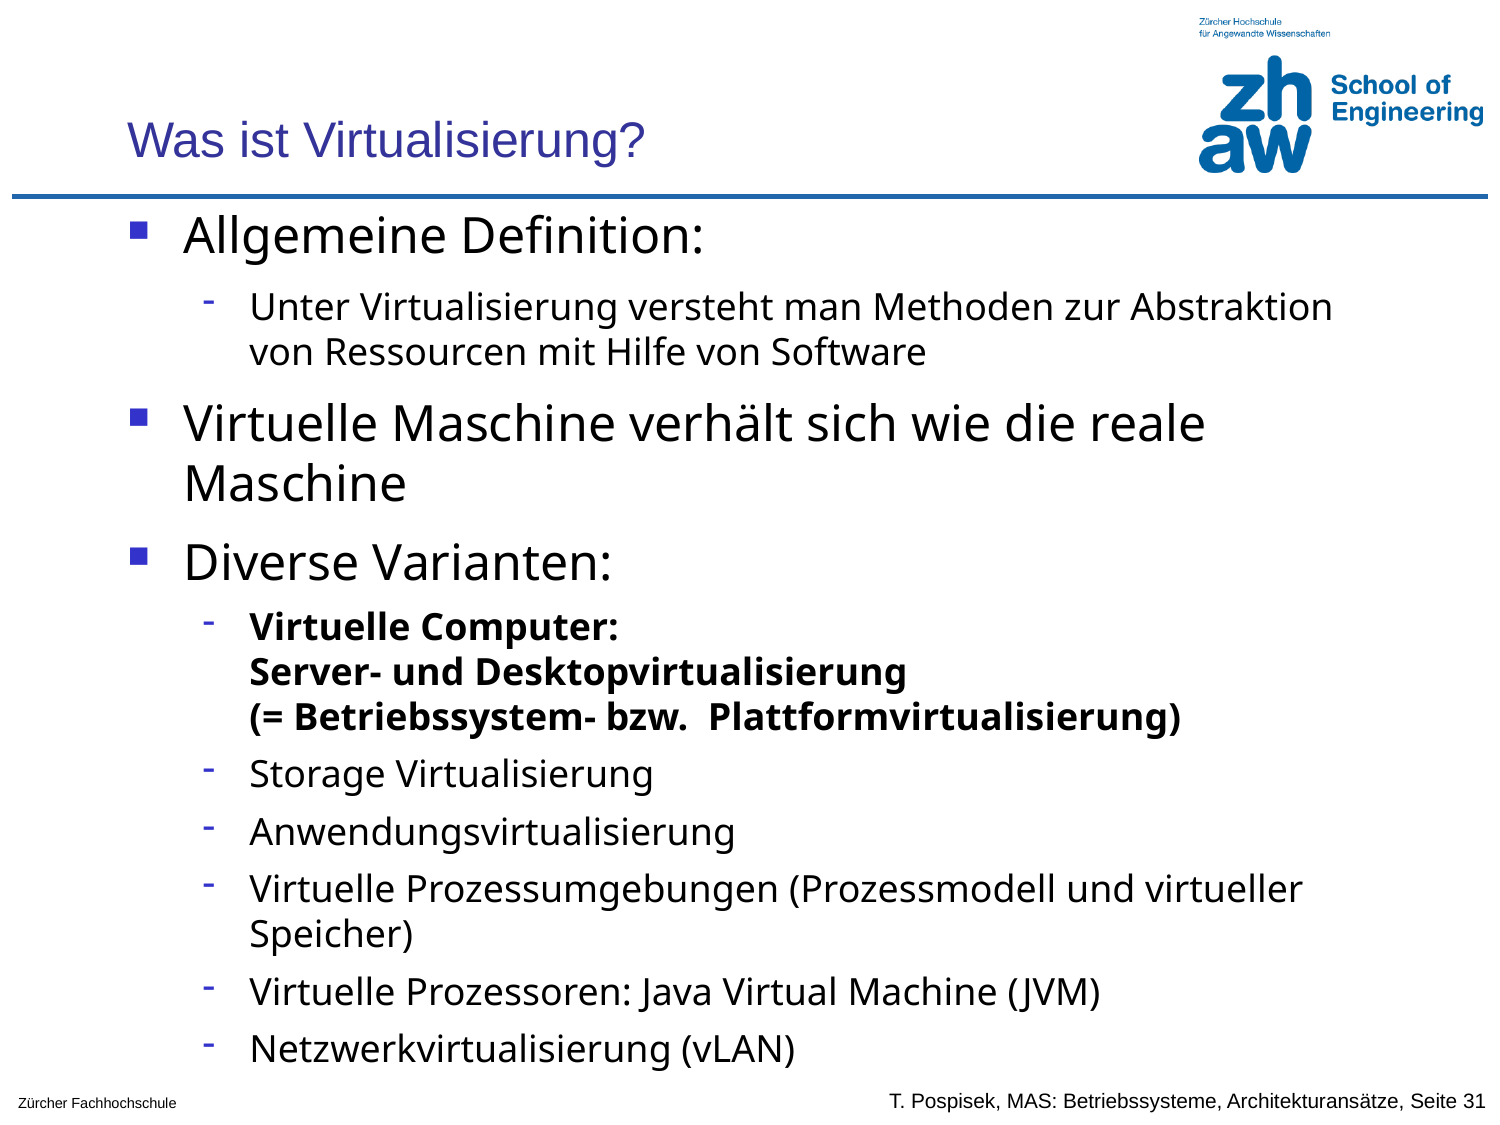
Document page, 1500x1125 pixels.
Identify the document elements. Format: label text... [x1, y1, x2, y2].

list Allgemeine Definition: Unter Virtualisierung versteht man Methoden zur Abstraktion von Ressourcen mit Hilfe von Software Virtuelle Maschine verhält sich wie die reale Maschine Diverse Varianten: Virtuelle Computer: Server- und Desktopvirtualisierung (= Betriebssystem- bzw. Plattformvirtualisierung) Storage Virtualisierung Anwendungsvirtualisierung Virtuelle Prozessumgebungen (Prozessmodell und virtueller Speicher) Virtuelle Prozessoren: Java Virtual Machine (JVM) Netzwerkvirtualisierung (vLAN) [112, 196, 1376, 1007]
title Was ist Virtualisierung? [112, 50, 1391, 175]
picture [1199, 18, 1483, 173]
